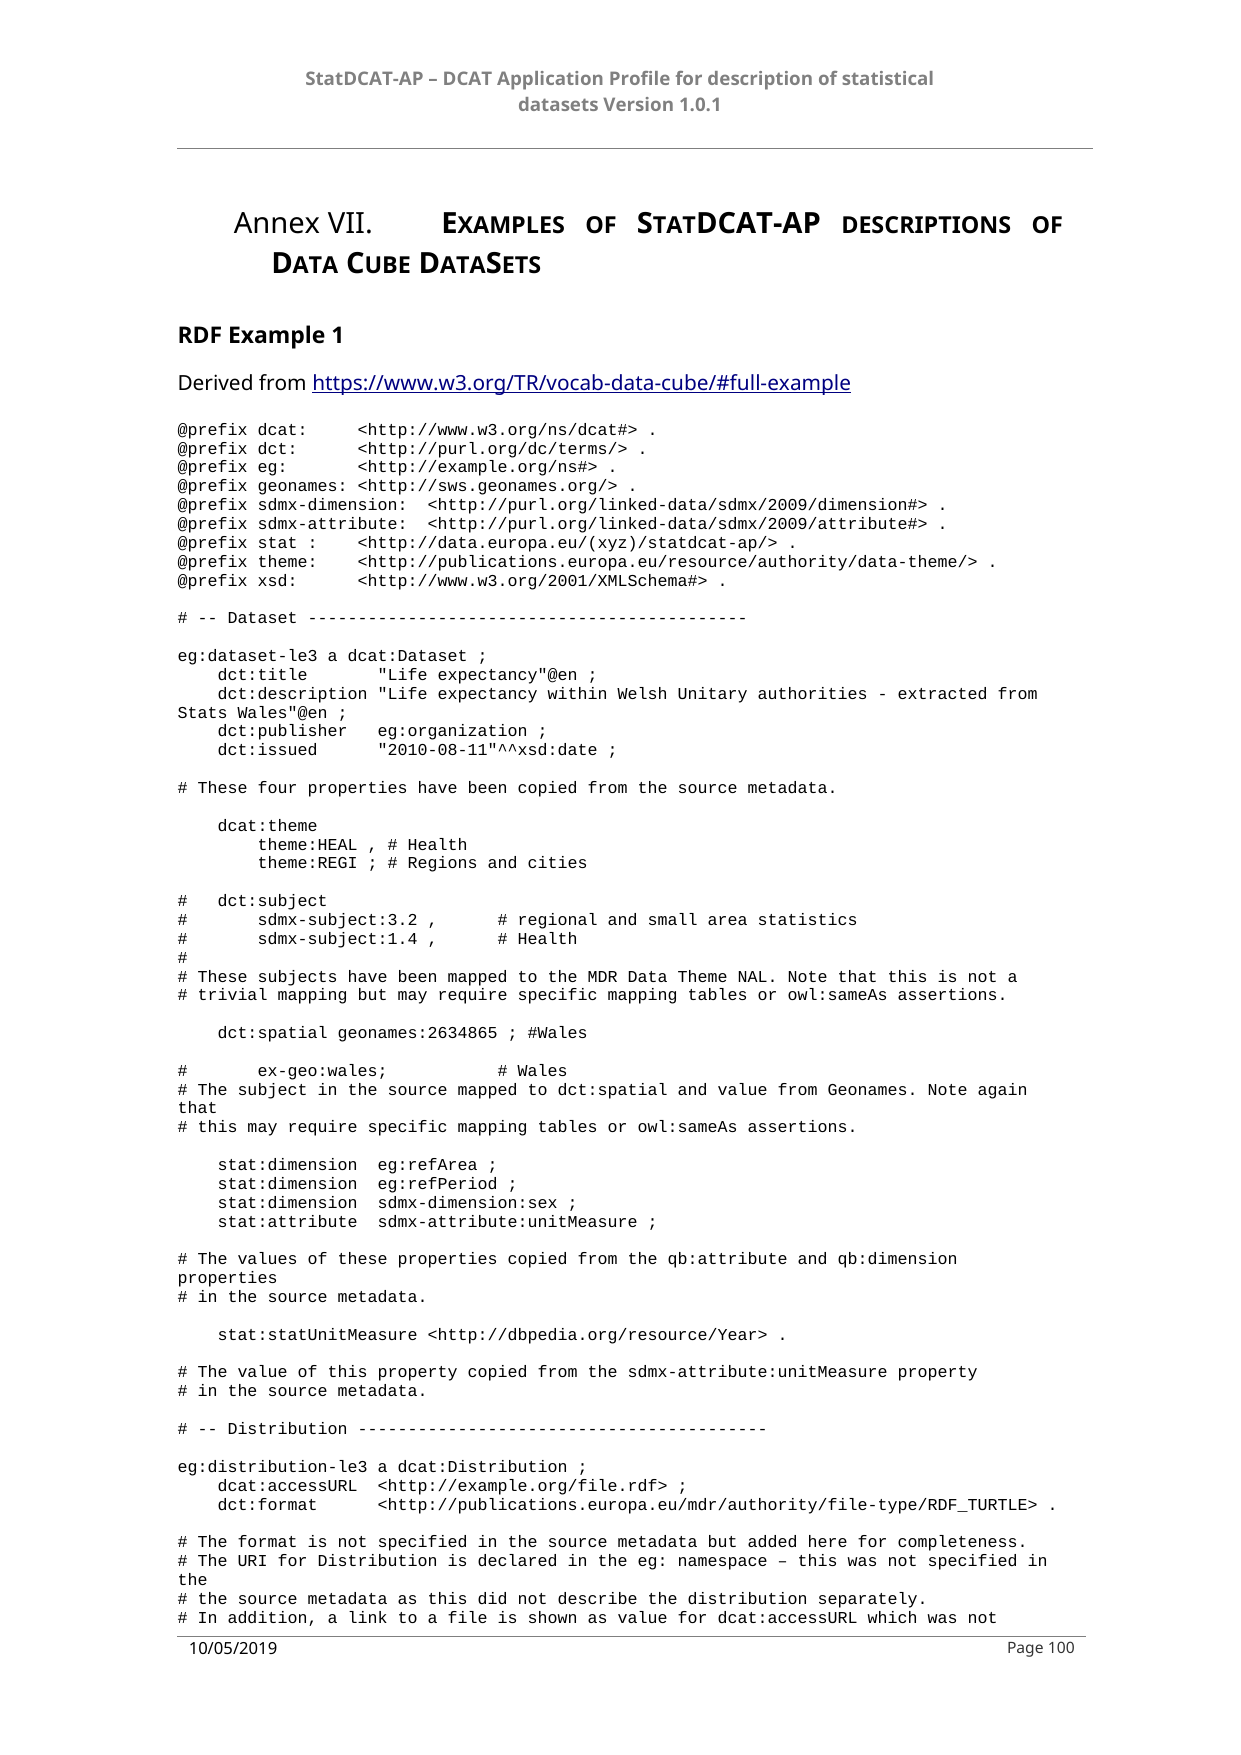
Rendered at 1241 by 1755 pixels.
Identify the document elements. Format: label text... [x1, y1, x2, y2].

text @prefix sdmx-dimension: <http://purl.org/linked-data/sdmx/2009/dimension#> . [177, 497, 1063, 516]
text dcat:theme [177, 817, 1063, 836]
text @prefix sdmx-attribute: <http://purl.org/linked-data/sdmx/2009/attribute#> . [177, 516, 1063, 534]
subtitle RDF Example 1 [177, 319, 1063, 351]
text dct:spatial geonames:2634865 ; #Wales [177, 1025, 1063, 1043]
text # sdmx-subject:3.2 , # regional and small area statistics [177, 912, 1063, 930]
text stat:dimension sdmx-dimension:sex ; [177, 1194, 1063, 1213]
text Derived from https://www.w3.org/TR/vocab-data-cube/#full-example [177, 368, 1063, 396]
text dct:description "Life expectancy within Welsh Unitary authorities - extracted from Stats Wales"@en ; [177, 685, 1063, 723]
text dcat:accessURL <http://example.org/file.rdf> ; [177, 1477, 1063, 1496]
text # ex-geo:wales; # Wales [177, 1062, 1063, 1081]
text stat:dimension eg:refPeriod ; [177, 1176, 1063, 1194]
text theme:HEAL , # Health [177, 836, 1063, 855]
text dct:title "Life expectancy"@en ; [177, 666, 1063, 685]
text # The values of these properties copied from the qb:attribute and qb:dimension properties [177, 1251, 1063, 1289]
text dct:publisher eg:organization ; [177, 723, 1063, 742]
text @prefix xsd: <http://www.w3.org/2001/XMLSchema#> . [177, 572, 1063, 591]
text dct:issued "2010-08-11"^^xsd:date ; [177, 742, 1063, 761]
text # The format is not specified in the source metadata but added here for completeness. [177, 1534, 1063, 1553]
text # These subjects have been mapped to the MDR Data Theme NAL. Note that this is not a [177, 968, 1063, 987]
text # In addition, a link to a file is shown as value for dcat:accessURL which was not [177, 1609, 1063, 1628]
text eg:distribution-le3 a dcat:Distribution ; [177, 1458, 1063, 1477]
text # -- Dataset -------------------------------------------- [177, 610, 1063, 629]
text # this may require specific mapping tables or owl:sameAs assertions. [177, 1119, 1063, 1138]
text # The URI for Distribution is declared in the eg: namespace – this was not specified in the [177, 1553, 1063, 1590]
text # [177, 949, 1063, 968]
text # -- Distribution ----------------------------------------- [177, 1421, 1063, 1439]
list Examples of StatDCAT-AP descriptions of Data Cube DataSets [233, 203, 1063, 282]
text eg:dataset-le3 a dcat:Dataset ; [177, 648, 1063, 666]
text # sdmx-subject:1.4 , # Health [177, 930, 1063, 949]
text # The subject in the source mapped to dct:spatial and value from Geonames. Note again that [177, 1081, 1063, 1119]
text @prefix theme: <http://publications.europa.eu/resource/authority/data-theme/> . [177, 553, 1063, 572]
text # dct:subject [177, 893, 1063, 912]
text stat:dimension eg:refArea ; [177, 1157, 1063, 1176]
text # the source metadata as this did not describe the distribution separately. [177, 1590, 1063, 1609]
text stat:statUnitMeasure <http://dbpedia.org/resource/Year> . [177, 1326, 1063, 1345]
text theme:REGI ; # Regions and cities [177, 855, 1063, 874]
text @prefix dct: <http://purl.org/dc/terms/> . [177, 440, 1063, 459]
text @prefix eg: <http://example.org/ns#> . [177, 459, 1063, 478]
text # The value of this property copied from the sdmx-attribute:unitMeasure property [177, 1364, 1063, 1383]
text @prefix geonames: <http://sws.geonames.org/> . [177, 478, 1063, 497]
text @prefix dcat: <http://www.w3.org/ns/dcat#> . [177, 421, 1063, 440]
text stat:attribute sdmx-attribute:unitMeasure ; [177, 1213, 1063, 1232]
text # trivial mapping but may require specific mapping tables or owl:sameAs assertions. [177, 987, 1063, 1006]
text # in the source metadata. [177, 1383, 1063, 1402]
text # These four properties have been copied from the source metadata. [177, 779, 1063, 798]
text # in the source metadata. [177, 1289, 1063, 1307]
text @prefix stat : <http://data.europa.eu/(xyz)/statdcat-ap/> . [177, 534, 1063, 553]
text dct:format <http://publications.europa.eu/mdr/authority/file-type/RDF_TURTLE> . [177, 1496, 1063, 1515]
